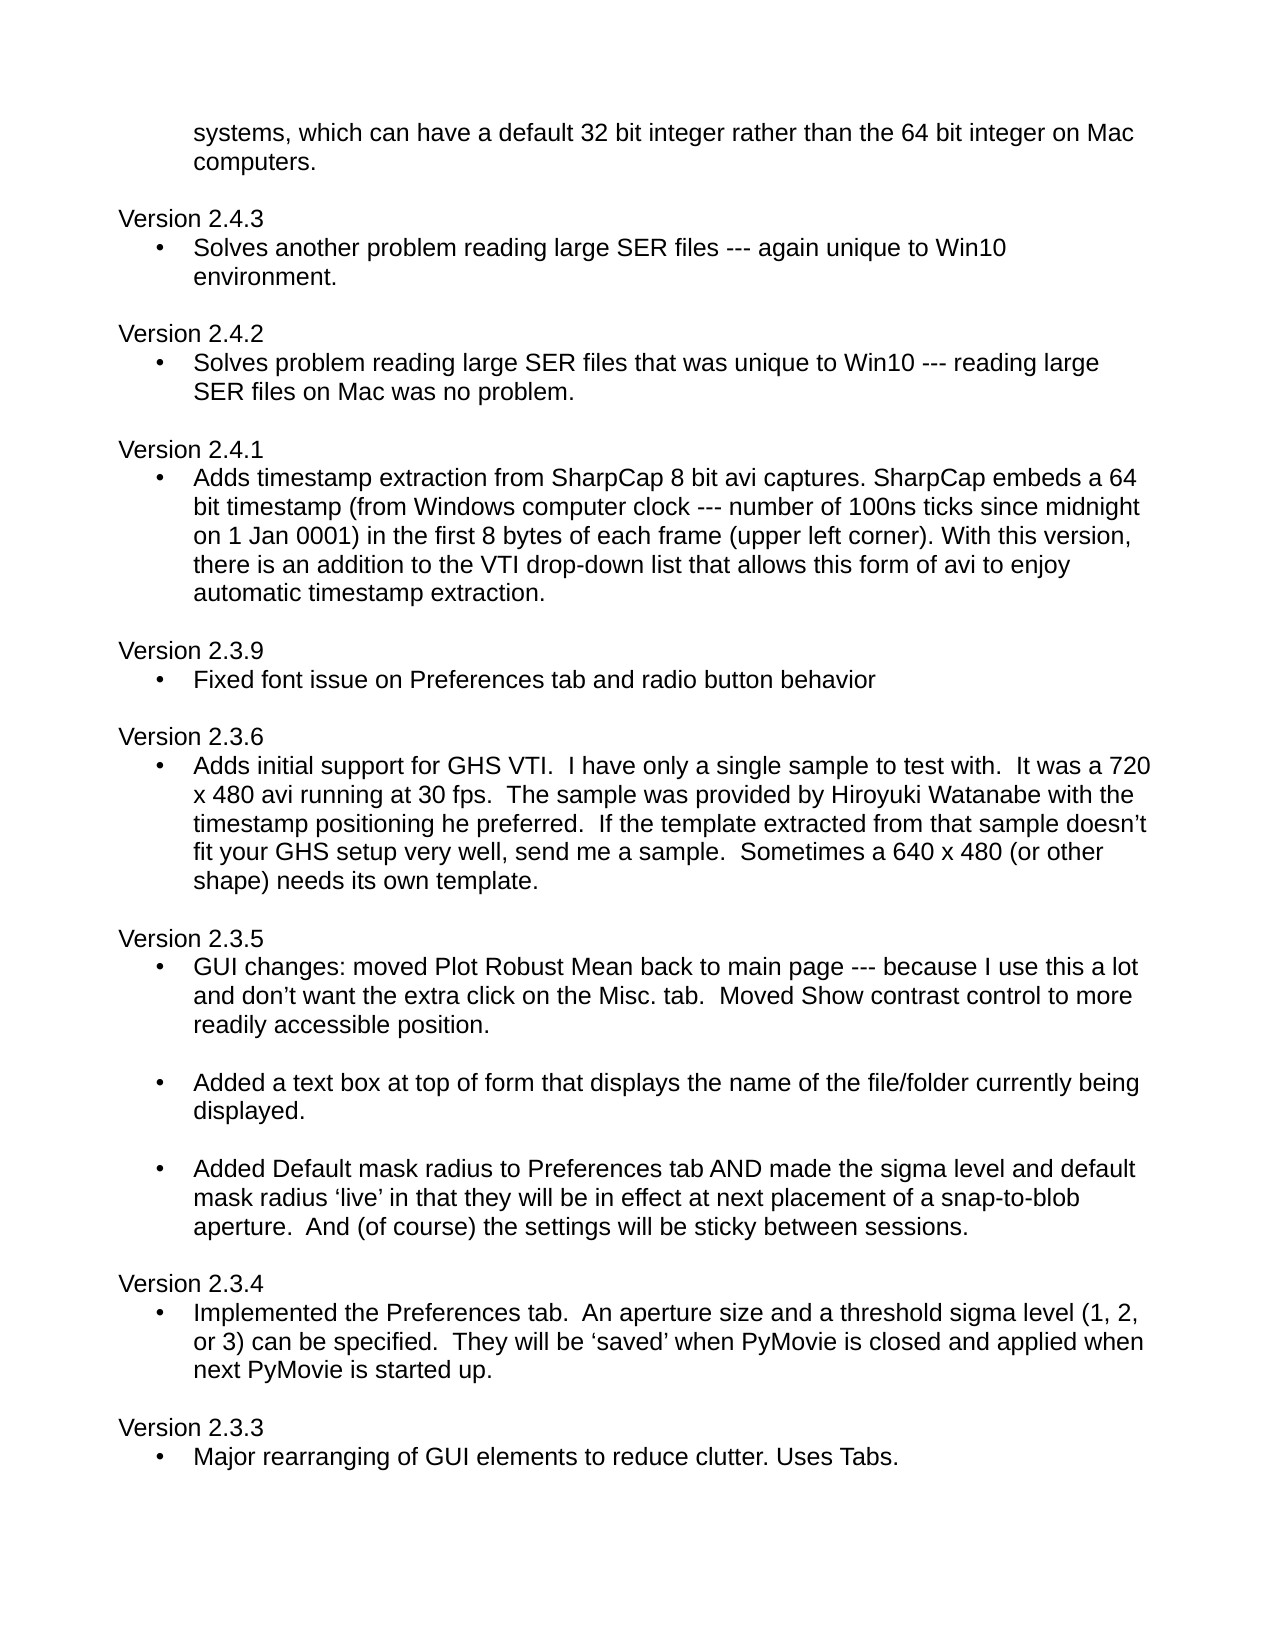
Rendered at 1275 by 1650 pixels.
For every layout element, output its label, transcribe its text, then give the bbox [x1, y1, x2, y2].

list Implemented the Preferences tab. An aperture size and a threshold sigma level (1, 2, or 3) can be specified. They will be ‘saved’ when PyMovie is closed and applied when next PyMovie is started up. [156, 1298, 1157, 1413]
list Added a text box at top of form that displays the name of the file/folder currently being displayed. [156, 1067, 1157, 1154]
list Fixed font issue on Preferences tab and radio button behavior [156, 665, 1157, 722]
text Version 2.4.3 [118, 204, 1157, 233]
list systems, which can have a default 32 bit integer rather than the 64 bit integer on Mac computers. [156, 118, 1157, 204]
list Added Default mask radius to Preferences tab AND made the sigma level and default mask radius ‘live’ in that they will be in effect at next placement of a snap-to-blob aperture. And (of course) the settings will be sticky between sessions. [156, 1154, 1157, 1269]
text Version 2.3.3 [118, 1413, 1157, 1442]
text Version 2.3.5 [118, 924, 1157, 952]
list Solves problem reading large SER files that was unique to Win10 --- reading large SER files on Mac was no problem. [156, 348, 1157, 434]
list Adds timestamp extraction from SharpCap 8 bit avi captures. SharpCap embeds a 64 bit timestamp (from Windows computer clock --- number of 100ns ticks since midnight on 1 Jan 0001) in the first 8 bytes of each frame (upper left corner). With this version, there is an addition to the VTI drop-down list that allows this form of avi to enjoy automatic timestamp extraction. [156, 463, 1157, 636]
list Solves another problem reading large SER files --- again unique to Win10 environment. [156, 233, 1157, 319]
text Version 2.3.6 [118, 722, 1157, 751]
list Adds initial support for GHS VTI. I have only a single sample to test with. It was a 720 x 480 avi running at 30 fps. The sample was provided by Hiroyuki Watanabe with the timestamp positioning he preferred. If the template extracted from that sample doesn’t fit your GHS setup very well, send me a sample. Sometimes a 640 x 480 (or other shape) needs its own template. [156, 751, 1157, 924]
text Version 2.4.2 [118, 319, 1157, 348]
text Version 2.4.1 [118, 434, 1157, 463]
list Major rearranging of GUI elements to reduce clutter. Uses Tabs. [156, 1442, 1157, 1499]
text Version 2.3.9 [118, 636, 1157, 665]
list GUI changes: moved Plot Robust Mean back to main page --- because I use this a lot and don’t want the extra click on the Misc. tab. Moved Show contrast control to more readily accessible position. [156, 952, 1157, 1067]
text Version 2.3.4 [118, 1269, 1157, 1298]
